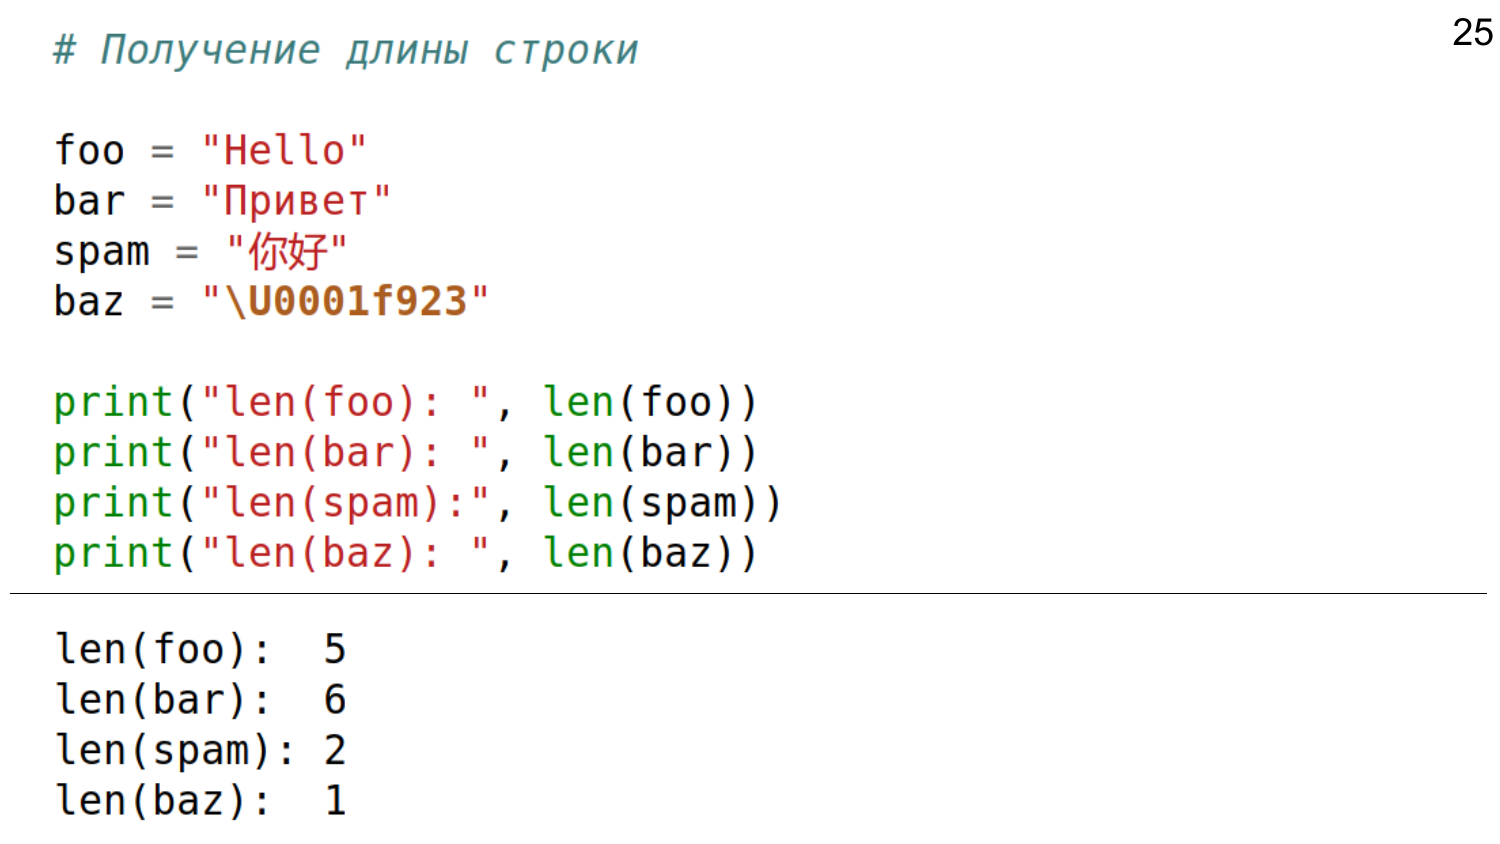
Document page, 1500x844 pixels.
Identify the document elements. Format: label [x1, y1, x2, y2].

picture [47, 617, 364, 827]
picture [47, 19, 793, 586]
